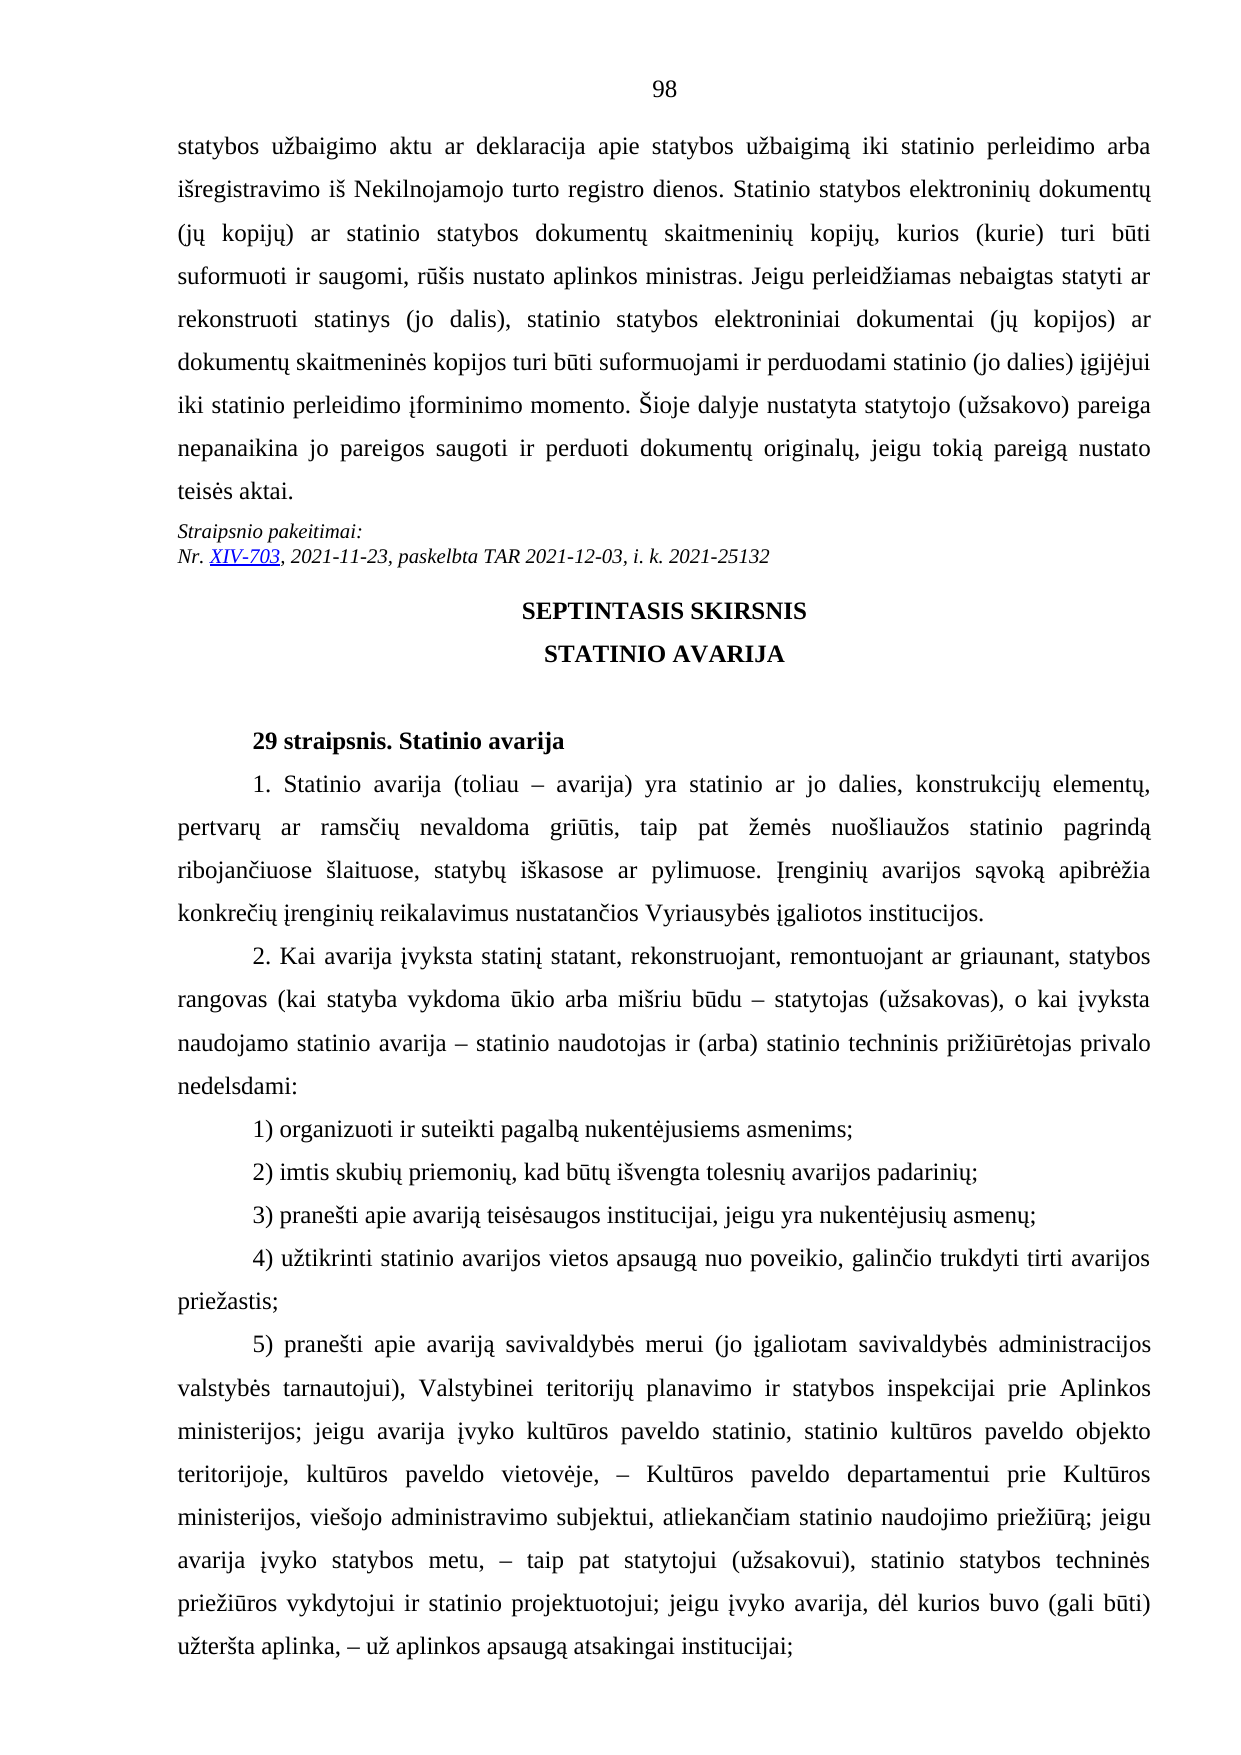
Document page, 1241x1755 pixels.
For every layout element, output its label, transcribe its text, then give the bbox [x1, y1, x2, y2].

text 5) pranešti apie avariją savivaldybės merui (jo įgaliotam savivaldybės administracijos valstybės tarnautojui), Valstybinei teritorijų planavimo ir statybos inspekcijai prie Aplinkos ministerijos; jeigu avarija įvyko kultūros paveldo statinio, statinio kultūros paveldo objekto teritorijoje, kultūros paveldo vietovėje, – Kultūros paveldo departamentui prie Kultūros ministerijos, viešojo administravimo subjektui, atliekančiam statinio naudojimo priežiūrą; jeigu avarija įvyko statybos metu, – taip pat statytojui (užsakovui), statinio statybos techninės priežiūros vykdytojui ir statinio projektuotojui; jeigu įvyko avarija, dėl kurios buvo (gali būti) užteršta aplinka, – už aplinkos apsaugą atsakingai institucijai; [177, 1329, 1152, 1660]
text 1. Statinio avarija (toliau – avarija) yra statinio ar jo dalies, konstrukcijų elementų, pertvarų ar ramsčių nevaldoma griūtis, taip pat žemės nuošliaužos statinio pagrindą ribojančiuose šlaituose, statybų iškasose ar pylimuose. Įrenginių avarijos sąvoką apibrėžia konkrečių įrenginių reikalavimus nustatančios Vyriausybės įgaliotos institucijos. [177, 769, 1152, 927]
text 3) pranešti apie avariją teisėsaugos institucijai, jeigu yra nukentėjusių asmenų; [177, 1200, 1152, 1229]
text 4) užtikrinti statinio avarijos vietos apsaugą nuo poveikio, galinčio trukdyti tirti avarijos priežastis; [177, 1243, 1152, 1315]
text 1) organizuoti ir suteikti pagalbą nukentėjusiems asmenims; [177, 1114, 1152, 1143]
text Straipsnio pakeitimai: [177, 519, 1152, 543]
text SEPTINTASIS SKIRSNIS [177, 596, 1152, 625]
text 2. Kai avarija įvyksta statinį statant, rekonstruojant, remontuojant ar griaunant, statybos rangovas (kai statyba vykdoma ūkio arba mišriu būdu – statytojas (užsakovas), o kai įvyksta naudojamo statinio avarija – statinio naudotojas ir (arba) statinio techninis prižiūrėtojas privalo nedelsdami: [177, 941, 1152, 1099]
text Nr. XIV-703, 2021-11-23, paskelbta TAR 2021-12-03, i. k. 2021-25132 [177, 543, 1152, 568]
text 2) imtis skubių priemonių, kad būtų išvengta tolesnių avarijos padarinių; [177, 1157, 1152, 1186]
text statybos užbaigimo aktu ar deklaracija apie statybos užbaigimą iki statinio perleidimo arba išregistravimo iš Nekilnojamojo turto registro dienos. Statinio statybos elektroninių dokumentų (jų kopijų) ar statinio statybos dokumentų skaitmeninių kopijų, kurios (kurie) turi būti suformuoti ir saugomi, rūšis nustato aplinkos ministras. Jeigu perleidžiamas nebaigtas statyti ar rekonstruoti statinys (jo dalis), statinio statybos elektroniniai dokumentai (jų kopijos) ar dokumentų skaitmeninės kopijos turi būti suformuojami ir perduodami statinio (jo dalies) įgijėjui iki statinio perleidimo įforminimo momento. Šioje dalyje nustatyta statytojo (užsakovo) pareiga nepanaikina jo pareigos saugoti ir perduoti dokumentų originalų, jeigu tokią pareigą nustato teisės aktai. [177, 131, 1152, 505]
text STATINIO AVARIJA [177, 639, 1152, 668]
text 29 straipsnis. Statinio avarija [177, 726, 1152, 754]
